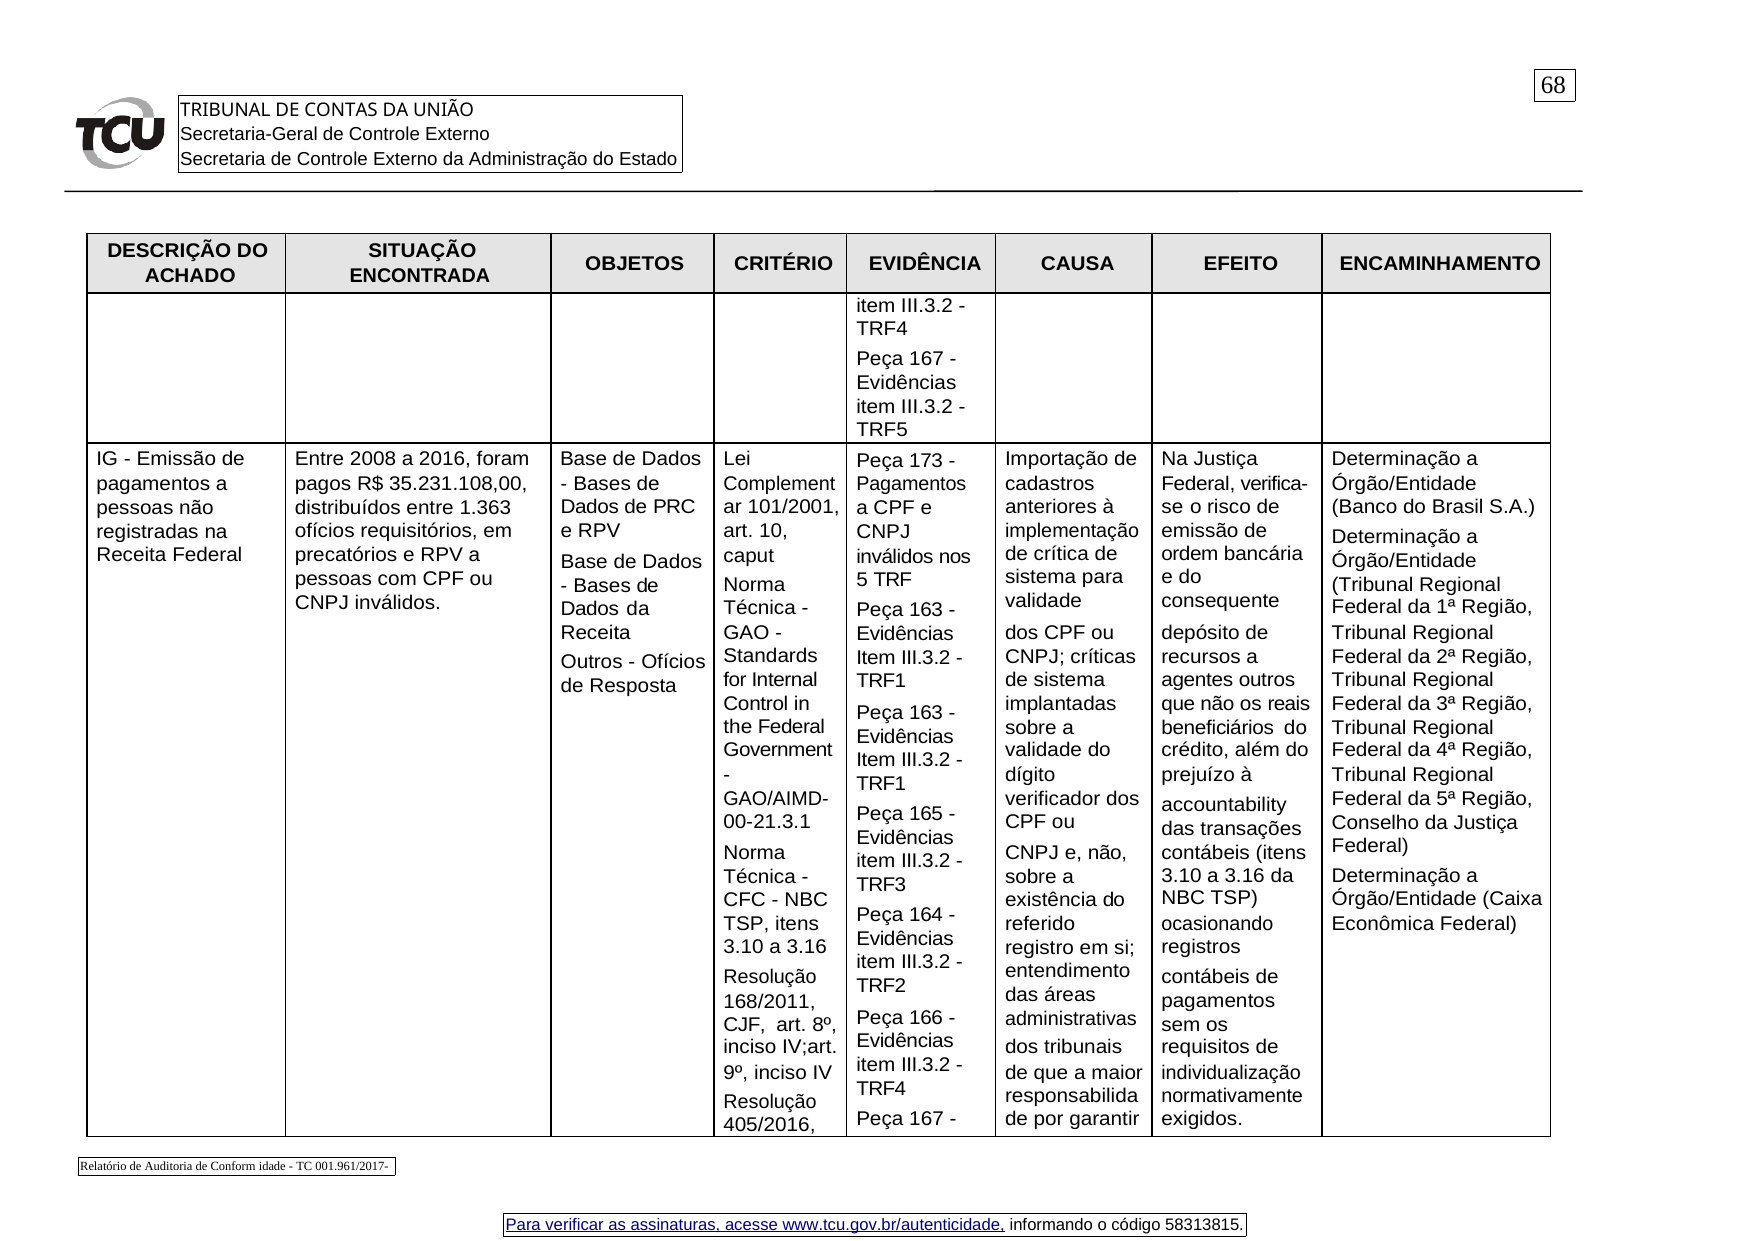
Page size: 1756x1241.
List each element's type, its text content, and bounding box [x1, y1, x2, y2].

table_cell [1323, 294, 1550, 442]
table_cell [286, 910, 550, 1059]
table_cell IG - Emissão de [88, 444, 285, 470]
table_cell TSP, itens 3.10 a 3.16 Resolução 168/2011, CJF, art. 8º, inciso IV;art. [715, 910, 846, 1059]
table_cell - GAO/AIMD- 00-21.3.1 Norma Técnica - CFC - NBC [715, 761, 846, 910]
table_cell [996, 294, 1151, 442]
table_cell [552, 910, 713, 1059]
table_cell [286, 619, 550, 761]
table_cell Importação de [996, 444, 1151, 470]
table_cell dos CPF ou CNPJ; críticas de sistema implantadas sobre a validade do [996, 619, 1151, 761]
table_cell item III.3.2 - TRF4 Peça 167 - Evidências item III.3.2 - TRF5 [847, 294, 995, 442]
table_cell Receita Outros - Ofícios de Resposta [552, 619, 713, 761]
table_cell [286, 1059, 550, 1136]
table_cell Órgão/Entidade (Banco do Brasil S.A.) Determinação a Órgão/Entidade (Tribunal Regional Federal da 1ª Região, [1323, 470, 1550, 619]
table_cell Bases de Dados de PRC e RPV Base de Dados Bases de Dados da [552, 470, 713, 619]
table_cell [88, 761, 285, 910]
table_cell ocasionando registros contábeis de pagamentos sem os requisitos de [1153, 910, 1321, 1059]
table_cell Na Justiça [1153, 444, 1321, 470]
table_cell Complement ar 101/2001, art. 10, caput Norma Técnica - [715, 470, 846, 619]
table_cell Tribunal Regional Federal da 5ª Região, Conselho da Justiça Federal) Determinação a Órgão/Entidade (Caixa [1323, 761, 1550, 910]
table_cell referido registro em si; entendimento das áreas administrativas dos tribunais [996, 910, 1151, 1059]
table_cell Lei [715, 444, 846, 470]
table_cell pagamentos a pessoas não registradas na Receita Federal [88, 470, 285, 619]
table_cell [552, 761, 713, 910]
table_cell [286, 294, 550, 442]
table_cell pagos R$ 35.231.108,00, distribuídos entre 1.363 ofícios requisitórios, em precatórios e RPV a pessoas com CPF ou CNPJ inválidos. [286, 470, 550, 619]
table_cell [88, 1059, 285, 1136]
table_cell [1323, 1059, 1550, 1136]
table_cell [88, 294, 285, 442]
table_cell Econômica Federal) [1323, 910, 1550, 1059]
table_header CRITÉRIO [715, 234, 846, 292]
table_cell [552, 1059, 713, 1136]
table_cell Determinação a [1323, 444, 1550, 470]
table_cell [286, 761, 550, 910]
table_cell Entre 2008 a 2016, foram [286, 444, 550, 470]
table_cell Tribunal Regional Federal da 2ª Região, Tribunal Regional Federal da 3ª Região, Tribunal Regional Federal da 4ª Região, [1323, 619, 1550, 761]
table_cell individualização normativamente exigidos. [1153, 1059, 1321, 1136]
table_cell cadastros anteriores à implementação de crítica de sistema para validade [996, 470, 1151, 619]
table_cell Base de Dados [552, 444, 713, 470]
table_header OBJETOS [552, 234, 713, 292]
table_header EFEITO [1153, 234, 1321, 292]
table_cell 9º, inciso IV Resolução 405/2016, [715, 1059, 846, 1136]
table_cell depósito de recursos a agentes outros que não os reais beneficiários do crédito, além do [1153, 619, 1321, 761]
table_cell [88, 619, 285, 761]
table_header ENCAMINHAMENTO [1323, 234, 1550, 292]
table_cell [88, 910, 285, 1059]
table_cell Federal, verifica- se o risco de emissão de ordem bancária e do consequente [1153, 470, 1321, 619]
table_cell prejuízo à accountability das transações contábeis (itens 3.10 a 3.16 da NBC TSP) [1153, 761, 1321, 910]
table_cell [715, 294, 846, 442]
table_header DESCRIÇÃO DO ACHADO [88, 234, 285, 292]
table_cell [1153, 294, 1321, 442]
table_cell de que a maior responsabilida de por garantir [996, 1059, 1151, 1136]
table_header SITUAÇÃO ENCONTRADA [286, 234, 550, 292]
table_cell [552, 294, 713, 442]
picture [75, 97, 165, 169]
table_cell GAO - Standards for Internal Control in the Federal Government [715, 619, 846, 761]
table_header CAUSA [996, 234, 1151, 292]
table_cell Peça 173 - Pagamentos a CPF e CNPJ inválidos nos 5 TRF Peça 163 - Evidências Item III.3.2 - TRF1 Peça 163 - Evidências Item III.3.2 - TRF1 Peça 165 - Evidências item III.3.2 - TRF3 Peça 164 - Evidências item III.3.2 - TRF2 Peça 166 - Evidências item III.3.2 - TRF4 Peça 167 - [847, 444, 995, 1136]
table_header EVIDÊNCIA [847, 234, 995, 292]
table_cell dígito verificador dos CPF ou CNPJ e, não, sobre a existência do [996, 761, 1151, 910]
